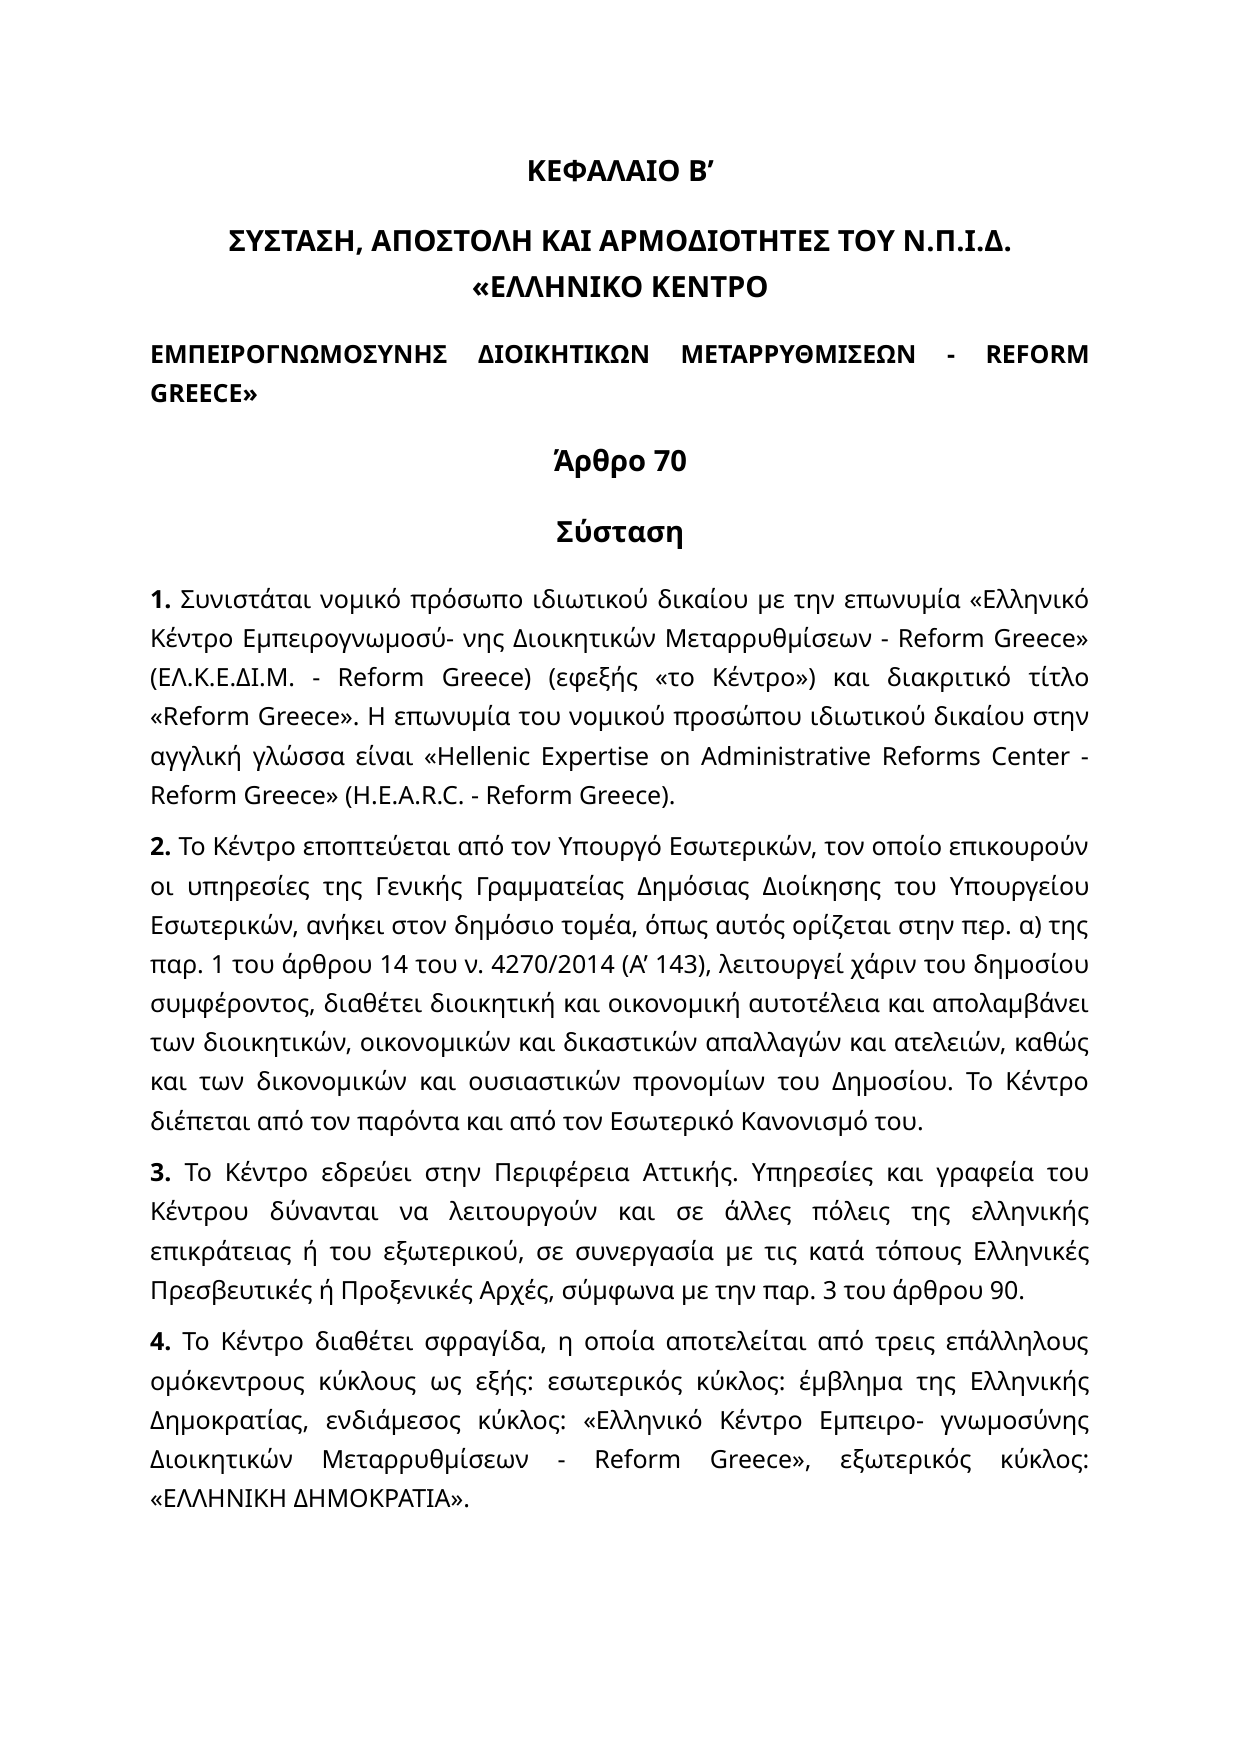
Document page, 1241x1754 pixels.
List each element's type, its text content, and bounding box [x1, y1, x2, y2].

text 3. Το Κέντρο εδρεύει στην Περιφέρεια Αττικής. Υπηρεσίες και γραφεία του Κέντρου δύνανται να λειτουργούν και σε άλλες πόλεις της ελληνικής επικράτειας ή του εξωτερικού, σε συνεργασία με τις κατά τόπους Ελληνικές Πρεσβευτικές ή Προξενικές Αρχές, σύμφωνα με την παρ. 3 του άρθρου 90. [150, 1155, 1090, 1306]
subtitle ΚΕΦΑΛΑΙΟ Β’ [150, 150, 1090, 190]
text 1. Συνιστάται νομικό πρόσωπο ιδιωτικού δικαίου με την επωνυμία «Ελληνικό Κέντρο Εμπειρογνωμοσύ- νης Διοικητικών Μεταρρυθμίσεων - Reform Greece» (ΕΛ.Κ.Ε.ΔΙ.Μ. - Reform Greece) (εφεξής «το Κέντρο») και διακριτικό τίτλο «Reform Greece». Η επωνυμία του νομικού προσώπου ιδιωτικού δικαίου στην αγγλική γλώσσα είναι «Hellenic Expertise on Administrative Reforms Center - Reform Greece» (H.E.A.R.C. - Reform Greece). [150, 581, 1090, 811]
text 4. Το Κέντρο διαθέτει σφραγίδα, η οποία αποτελείται από τρεις επάλληλους ομόκεντρους κύκλους ως εξής: εσωτερικός κύκλος: έμβλημα της Ελληνικής Δημοκρατίας, ενδιάμεσος κύκλος: «Ελληνικό Κέντρο Εμπειρο- γνωμοσύνης Διοικητικών Μεταρρυθμίσεων - Reform Greece», εξωτερικός κύκλος: «ΕΛΛΗΝΙΚΗ ΔΗΜΟΚΡΑΤΙΑ». [150, 1324, 1090, 1515]
text ΕΜΠΕΙΡΟΓΝΩΜΟΣΥΝΗΣ ΔΙΟΙΚΗΤΙΚΩΝ ΜΕΤΑΡΡΥΘΜΙΣΕΩΝ - REFORM GREECE» [150, 337, 1090, 410]
subtitle Σύσταση [150, 511, 1090, 551]
subtitle ΣΥΣΤΑΣΗ, ΑΠΟΣΤΟΛΗ ΚΑΙ ΑΡΜΟΔΙΟΤΗΤΕΣ ΤΟΥ Ν.Π.Ι.Δ. «ΕΛΛΗΝΙΚΟ ΚΕΝΤΡΟ [150, 221, 1090, 306]
text 2. Το Κέντρο εποπτεύεται από τον Υπουργό Εσωτερικών, τον οποίο επικουρούν οι υπηρεσίες της Γενικής Γραμματείας Δημόσιας Διοίκησης του Υπουργείου Εσωτερικών, ανήκει στον δημόσιο τομέα, όπως αυτός ορίζεται στην περ. α) της παρ. 1 του άρθρου 14 του ν. 4270/2014 (Α’ 143), λειτουργεί χάριν του δημοσίου συμφέροντος, διαθέτει διοικητική και οικονομική αυτοτέλεια και απολαμβάνει των διοικητικών, οικονομικών και δικαστικών απαλλαγών και ατελειών, καθώς και των δικονομικών και ουσιαστικών προνομίων του Δημοσίου. Το Κέντρο διέπεται από τον παρόντα και από τον Εσωτερικό Κανονισμό του. [150, 829, 1090, 1137]
subtitle Άρθρο 70 [150, 440, 1090, 480]
